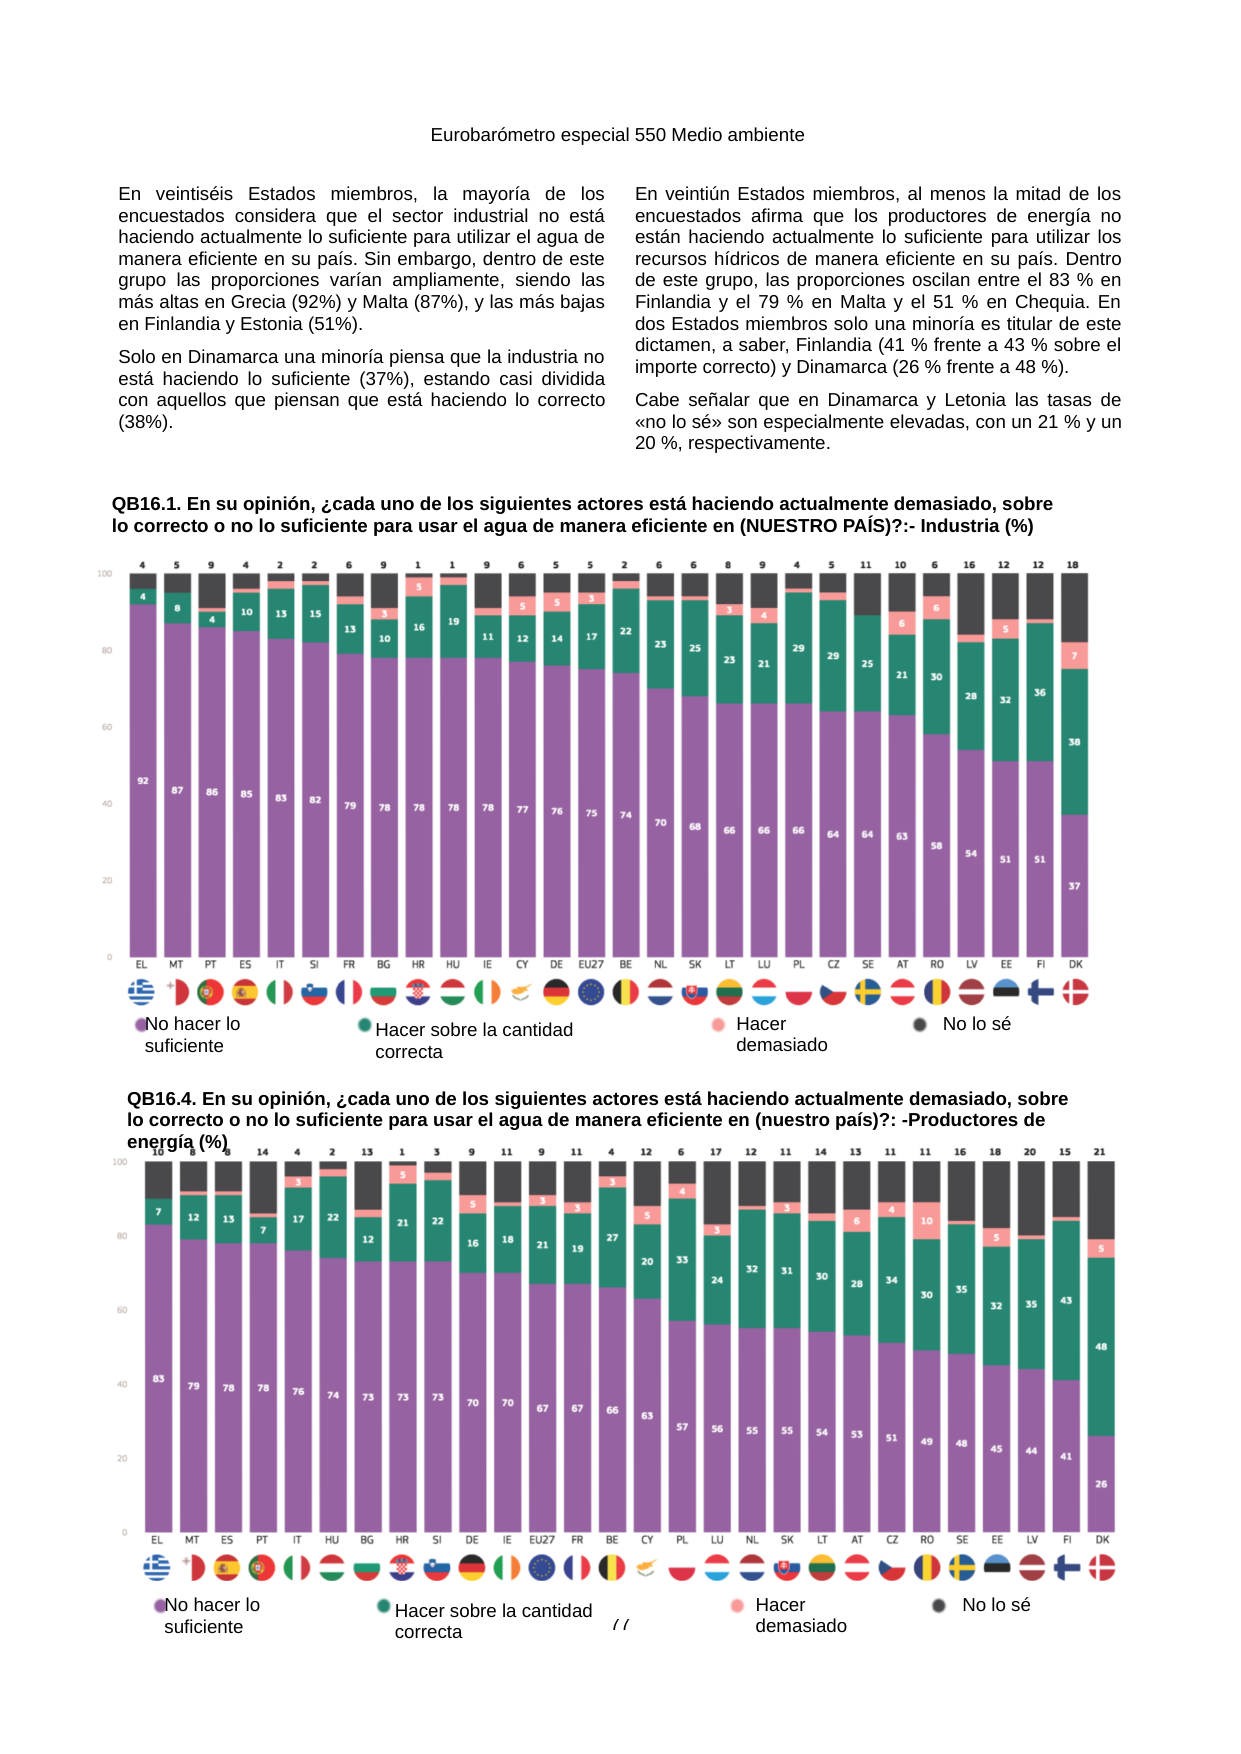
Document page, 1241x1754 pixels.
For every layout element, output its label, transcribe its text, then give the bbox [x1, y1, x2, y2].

picture [101, 1141, 1123, 1581]
text Solo en Dinamarca una minoría piensa que la industria no está haciendo lo suficiente (37%), estando casi dividida con aquellos que piensan que está haciendo lo correcto (38%). [118, 346, 605, 432]
text En veintiún Estados miembros, al menos la mitad de los encuestados afirma que los productores de energía no están haciendo actualmente lo suficiente para utilizar los recursos hídricos de manera eficiente en su país. Dentro de este grupo, las proporciones oscilan entre el 83 % en Finlandia y el 79 % en Malta y el 51 % en Chequia. En dos Estados miembros solo una minoría es titular de este dictamen, a saber, Finlandia (41 % frente a 43 % sobre el importe correcto) y Dinamarca (26 % frente a 48 %). [635, 183, 1122, 377]
text Cabe señalar que en Dinamarca y Letonia las tasas de «no lo sé» son especialmente elevadas, con un 21 % y un 20 %, respectivamente. [635, 389, 1122, 454]
text En veintiséis Estados miembros, la mayoría de los encuestados considera que el sector industrial no está haciendo actualmente lo suficiente para utilizar el agua de manera eficiente en su país. Sin embargo, dentro de este grupo las proporciones varían ampliamente, siendo las más altas en Grecia (92%) y Malta (87%), y las más bajas en Finlandia y Estonia (51%). [118, 183, 605, 334]
picture [144, 1595, 948, 1619]
picture [86, 553, 1094, 1038]
